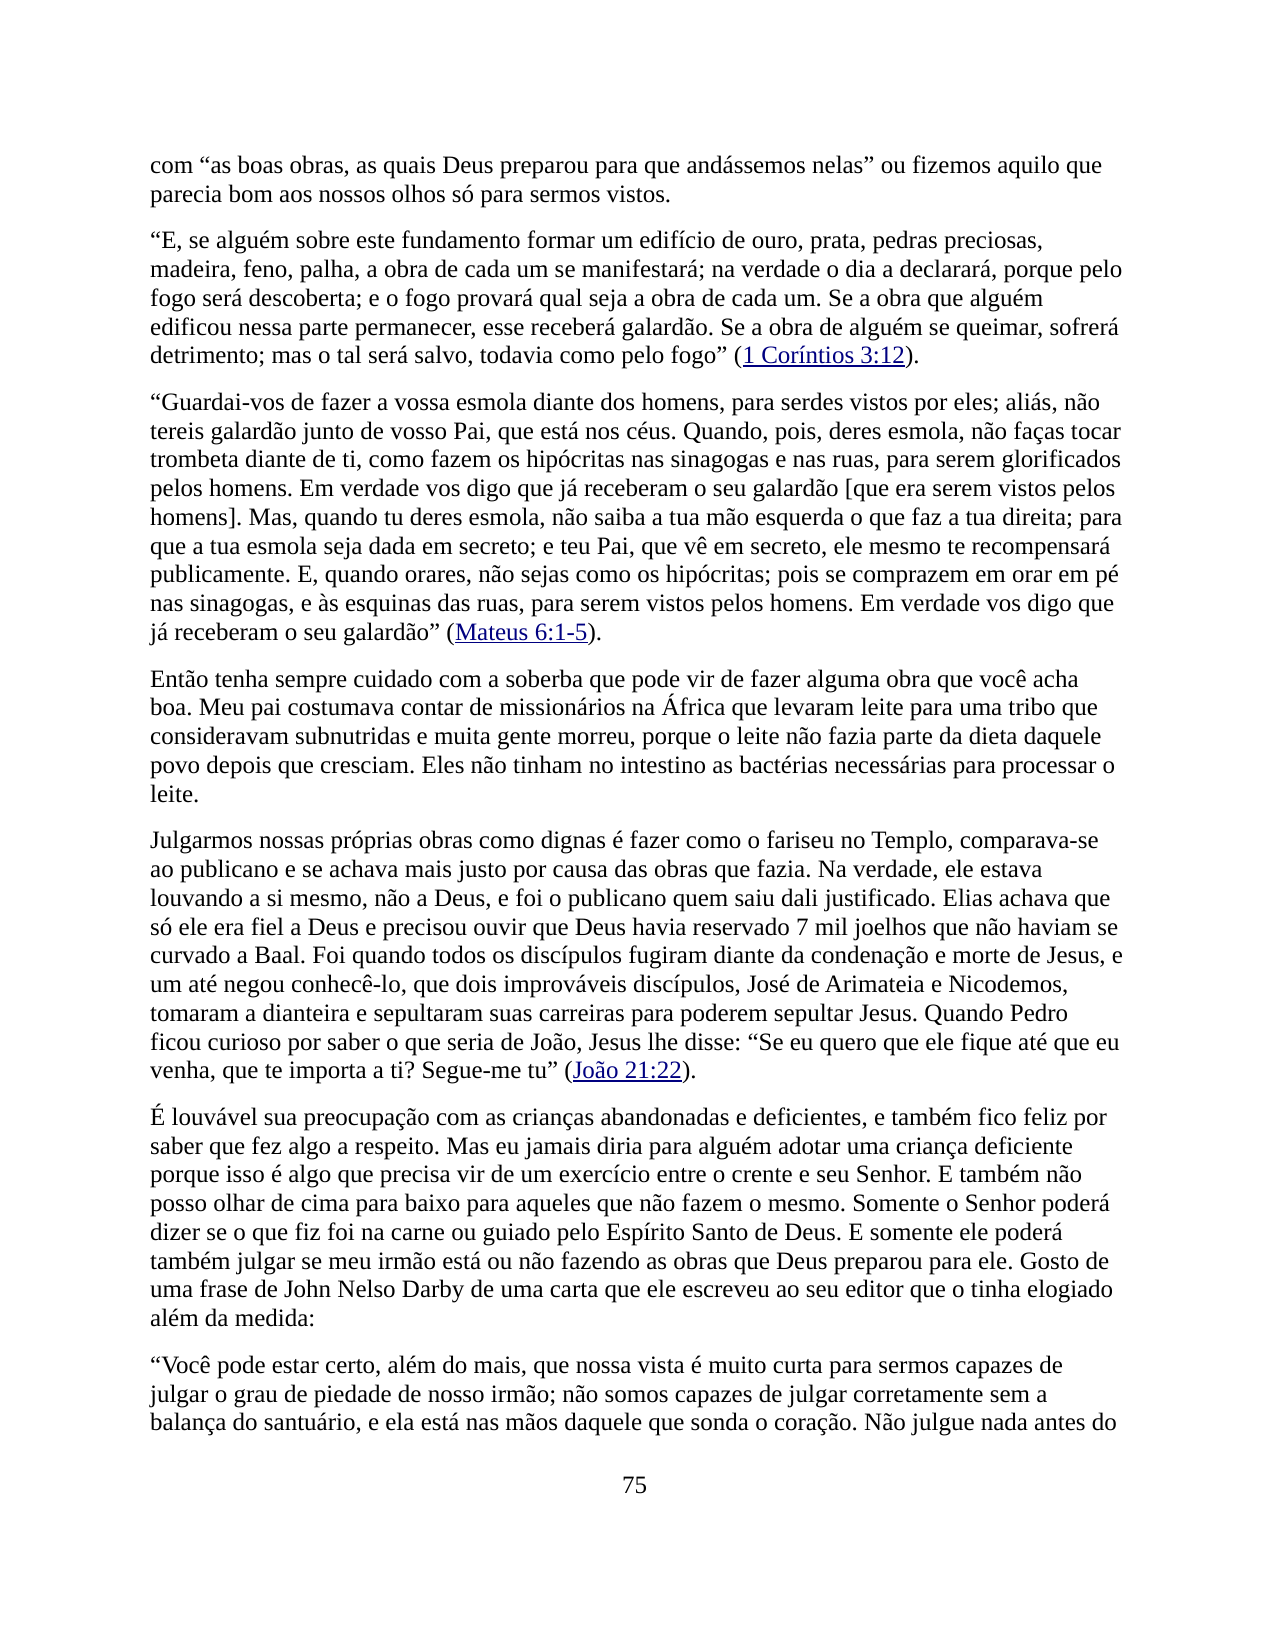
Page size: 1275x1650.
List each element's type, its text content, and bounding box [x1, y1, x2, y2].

text “Você pode estar certo, além do mais, que nossa vista é muito curta para sermos capazes de julgar o grau de piedade de nosso irmão; não somos capazes de julgar corretamente sem a balança do santuário, e ela está nas mãos daquele que sonda o coração. Não julgue nada antes do [150, 1350, 1125, 1436]
text “E, se alguém sobre este fundamento formar um edifício de ouro, prata, pedras preciosas, madeira, feno, palha, a obra de cada um se manifestará; na verdade o dia a declarará, porque pelo fogo será descoberta; e o fogo provará qual seja a obra de cada um. Se a obra que alguém edificou nessa parte permanecer, esse receberá galardão. Se a obra de alguém se queimar, sofrerá detrimento; mas o tal será salvo, todavia como pelo fogo” (1 Coríntios 3:12). [150, 225, 1125, 369]
text Julgarmos nossas próprias obras como dignas é fazer como o fariseu no Templo, comparava-se ao publicano e se achava mais justo por causa das obras que fazia. Na verdade, ele estava louvando a si mesmo, não a Deus, e foi o publicano quem saiu dali justificado. Elias achava que só ele era fiel a Deus e precisou ouvir que Deus havia reservado 7 mil joelhos que não haviam se curvado a Baal. Foi quando todos os discípulos fugiram diante da condenação e morte de Jesus, e um até negou conhecê-lo, que dois improváveis discípulos, José de Arimateia e Nicodemos, tomaram a dianteira e sepultaram suas carreiras para poderem sepultar Jesus. Quando Pedro ficou curioso por saber o que seria de João, Jesus lhe disse: “Se eu quero que ele fique até que eu venha, que te importa a ti? Segue-me tu” (João 21:22). [150, 825, 1125, 1084]
text É louvável sua preocupação com as crianças abandonadas e deficientes, e também fico feliz por saber que fez algo a respeito. Mas eu jamais diria para alguém adotar uma criança deficiente porque isso é algo que precisa vir de um exercício entre o crente e seu Senhor. E também não posso olhar de cima para baixo para aqueles que não fazem o mesmo. Somente o Senhor poderá dizer se o que fiz foi na carne ou guiado pelo Espírito Santo de Deus. E somente ele poderá também julgar se meu irmão está ou não fazendo as obras que Deus preparou para ele. Gosto de uma frase de John Nelso Darby de uma carta que ele escreveu ao seu editor que o tinha elogiado além da medida: [150, 1102, 1125, 1332]
text “Guardai-vos de fazer a vossa esmola diante dos homens, para serdes vistos por eles; aliás, não tereis galardão junto de vosso Pai, que está nos céus. Quando, pois, deres esmola, não faças tocar trombeta diante de ti, como fazem os hipócritas nas sinagogas e nas ruas, para serem glorificados pelos homens. Em verdade vos digo que já receberam o seu galardão [que era serem vistos pelos homens]. Mas, quando tu deres esmola, não saiba a tua mão esquerda o que faz a tua direita; para que a tua esmola seja dada em secreto; e teu Pai, que vê em secreto, ele mesmo te recompensará publicamente. E, quando orares, não sejas como os hipócritas; pois se comprazem em orar em pé nas sinagogas, e às esquinas das ruas, para serem vistos pelos homens. Em verdade vos digo que já receberam o seu galardão” (Mateus 6:1-5). [150, 387, 1125, 646]
text com “as boas obras, as quais Deus preparou para que andássemos nelas” ou fizemos aquilo que parecia bom aos nossos olhos só para sermos vistos. [150, 150, 1125, 207]
text Então tenha sempre cuidado com a soberba que pode vir de fazer alguma obra que você acha boa. Meu pai costumava contar de missionários na África que levaram leite para uma tribo que consideravam subnutridas e muita gente morreu, porque o leite não fazia parte da dieta daquele povo depois que cresciam. Eles não tinham no intestino as bactérias necessárias para processar o leite. [150, 664, 1125, 807]
